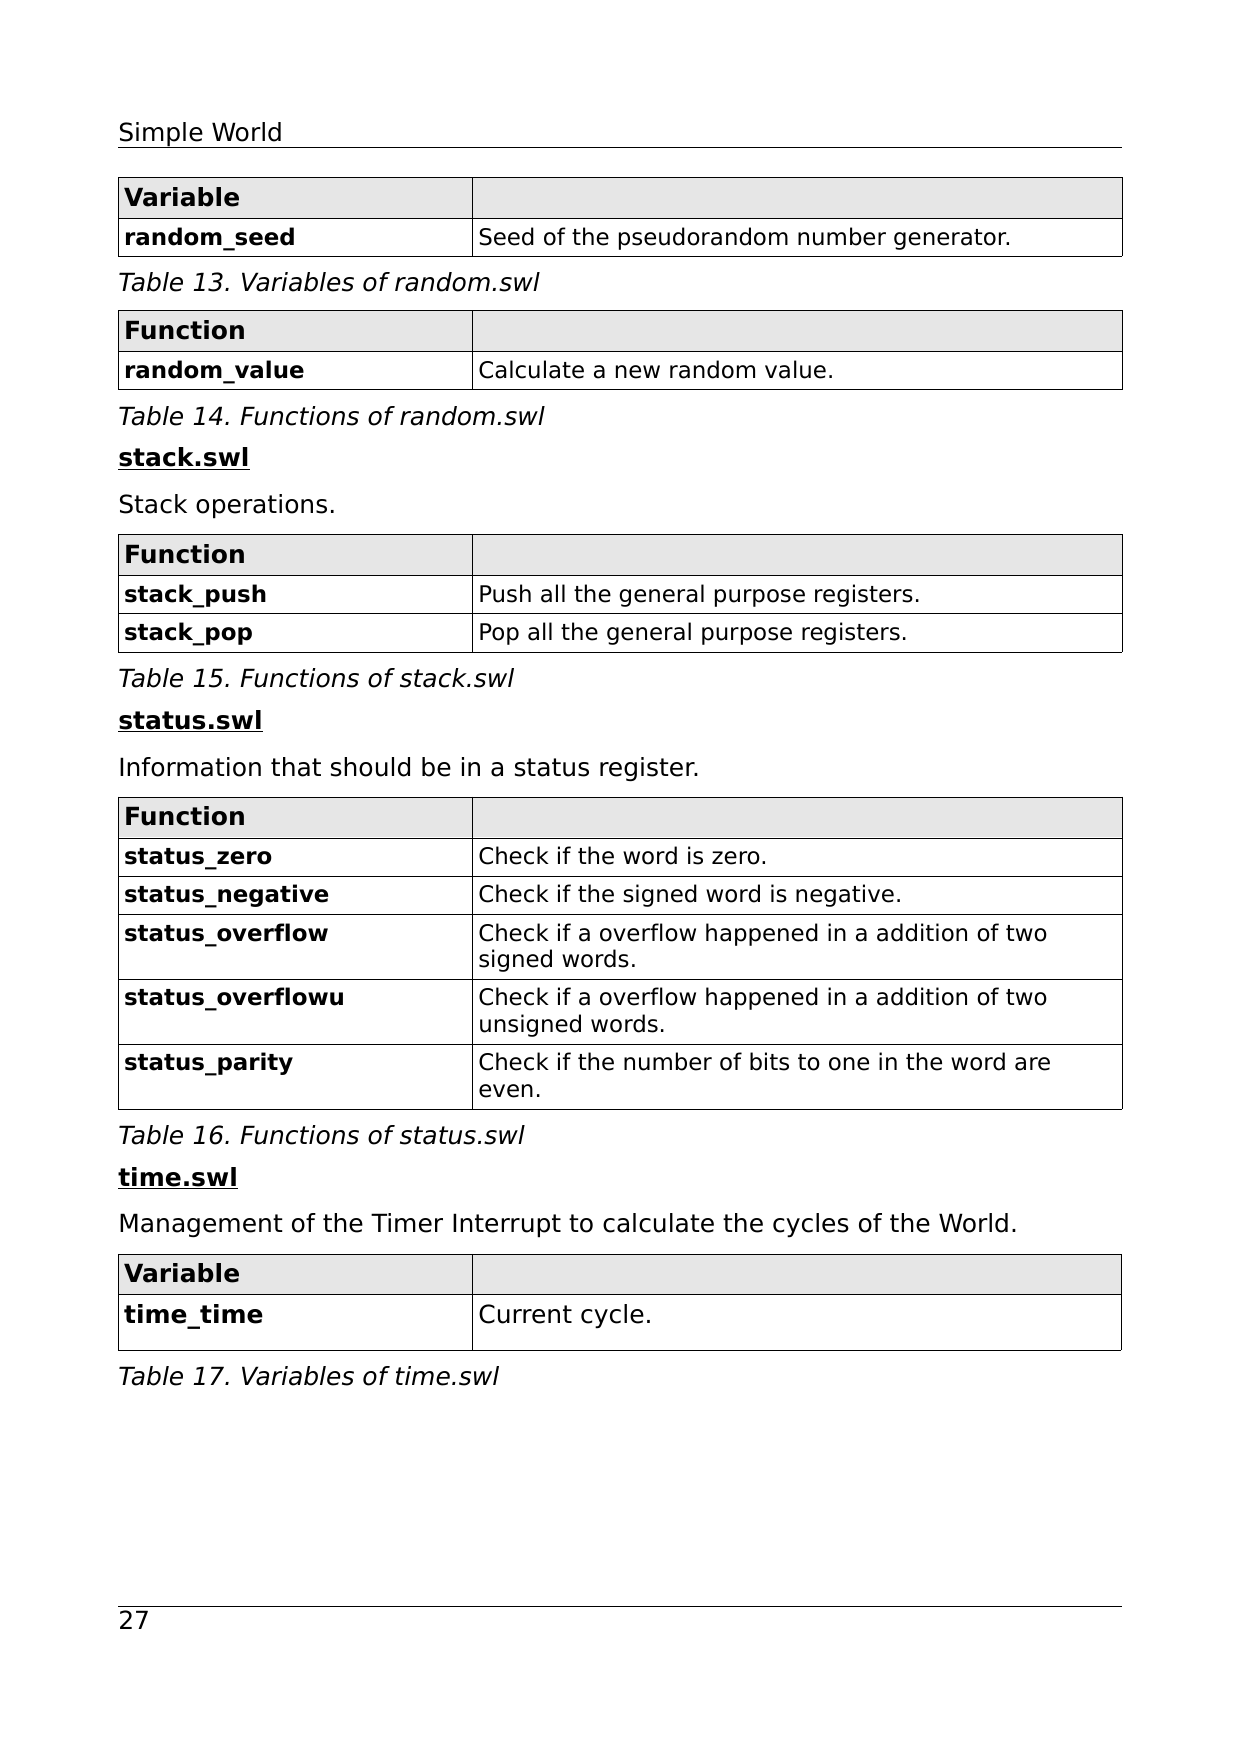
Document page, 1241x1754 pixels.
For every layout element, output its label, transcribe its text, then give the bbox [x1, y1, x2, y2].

table_header Function [119, 535, 472, 575]
table_cell random_seed [119, 219, 472, 256]
table_cell Current cycle. [473, 1295, 1121, 1350]
table_cell Seed of the pseudorandom number generator. [473, 219, 1122, 256]
title status.swl [118, 706, 1122, 735]
text Table 15. Functions of stack.swl [118, 664, 1122, 693]
text Stack operations. [118, 490, 1122, 519]
text Information that should be in a status register. [118, 753, 1122, 782]
table_cell Push all the general purpose registers. [473, 576, 1122, 613]
table_header Function [119, 798, 472, 837]
table_header [473, 1255, 1121, 1294]
table_header Function [119, 311, 472, 351]
table_cell stack_pop [119, 614, 472, 652]
table_cell Check if a overflow happened in a addition of two signed words. [473, 915, 1122, 979]
table_header [473, 311, 1122, 351]
table_cell time_time [119, 1295, 472, 1350]
table_header Variable [119, 178, 472, 218]
table_cell stack_push [119, 576, 472, 613]
table_header Variable [119, 1255, 472, 1294]
table_cell status_parity [119, 1045, 472, 1108]
text Table 17. Variables of time.swl [118, 1362, 1122, 1392]
text Table 16. Functions of status.swl [118, 1121, 1122, 1150]
table_header [473, 178, 1122, 218]
table_cell status_negative [119, 877, 472, 914]
title stack.swl [118, 443, 1122, 473]
table_cell status_overflow [119, 915, 472, 979]
title time.swl [118, 1163, 1122, 1192]
table_cell Check if the number of bits to one in the word are even. [473, 1045, 1122, 1108]
table_cell Check if the word is zero. [473, 839, 1122, 876]
table_cell Check if a overflow happened in a addition of two unsigned words. [473, 980, 1122, 1044]
text Table 13. Variables of random.swl [118, 269, 1122, 298]
table_cell Pop all the general purpose registers. [473, 614, 1122, 652]
text Management of the Timer Interrupt to calculate the cycles of the World. [118, 1210, 1122, 1239]
table_header [473, 798, 1122, 837]
table_cell Check if the signed word is negative. [473, 877, 1122, 914]
text Table 14. Functions of random.swl [118, 402, 1122, 431]
table_cell random_value [119, 352, 472, 389]
table_cell status_overflowu [119, 980, 472, 1044]
table_cell Calculate a new random value. [473, 352, 1122, 389]
table_cell status_zero [119, 839, 472, 876]
table_header [473, 535, 1122, 575]
